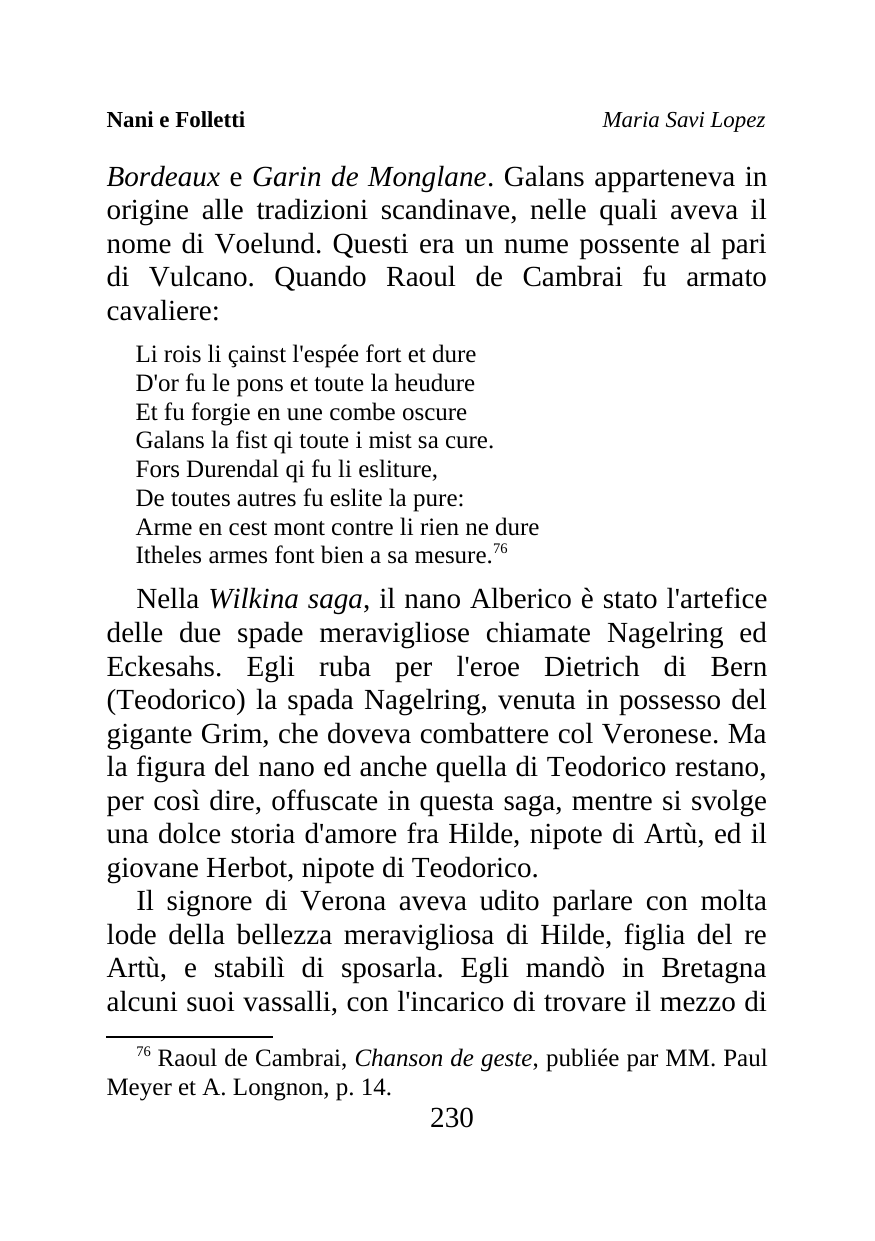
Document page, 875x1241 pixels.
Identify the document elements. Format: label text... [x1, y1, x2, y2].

text Bordeaux e Garin de Monglane. Galans apparteneva in origine alle tradizioni scandinave, nelle quali aveva il nome di Voelund. Questi era un nume possente al pari di Vulcano. Quando Raoul de Cambrai fu armato cavaliere: [106, 159, 768, 327]
text Il signore di Verona aveva udito parlare con molta lode della bellezza meravigliosa di Hilde, figlia del re Artù, e stabilì di sposarla. Egli mandò in Bretagna alcuni suoi vassalli, con l'incarico di trovare il mezzo di [106, 883, 768, 1018]
text Raoul de Cambrai, Chanson de geste, publiée par MM. Paul Meyer et A. Longnon, p. 14. [106, 1043, 768, 1100]
text Nella Wilkina saga, il nano Alberico è stato l'artefice delle due spade meravigliose chiamate Nagelring ed Eckesahs. Egli ruba per l'eroe Dietrich di Bern (Teodorico) la spada Nagelring, venuta in possesso del gigante Grim, che doveva combattere col Veronese. Ma la figura del nano ed anche quella di Teodorico restano, per così dire, offuscate in questa saga, mentre si svolge una dolce storia d'amore fra Hilde, nipote di Artù, ed il giovane Herbot, nipote di Teodorico. [106, 582, 768, 883]
text Li rois li çainst l'espée fort et dure D'or fu le pons et toute la heudure Et fu forgie en une combe oscure Galans la fist qi toute i mist sa cure. Fors Durendal qi fu li esliture, De toutes autres fu eslite la pure: Arme en cest mont contre li rien ne dure Itheles armes font bien a sa mesure. [135, 339, 768, 569]
